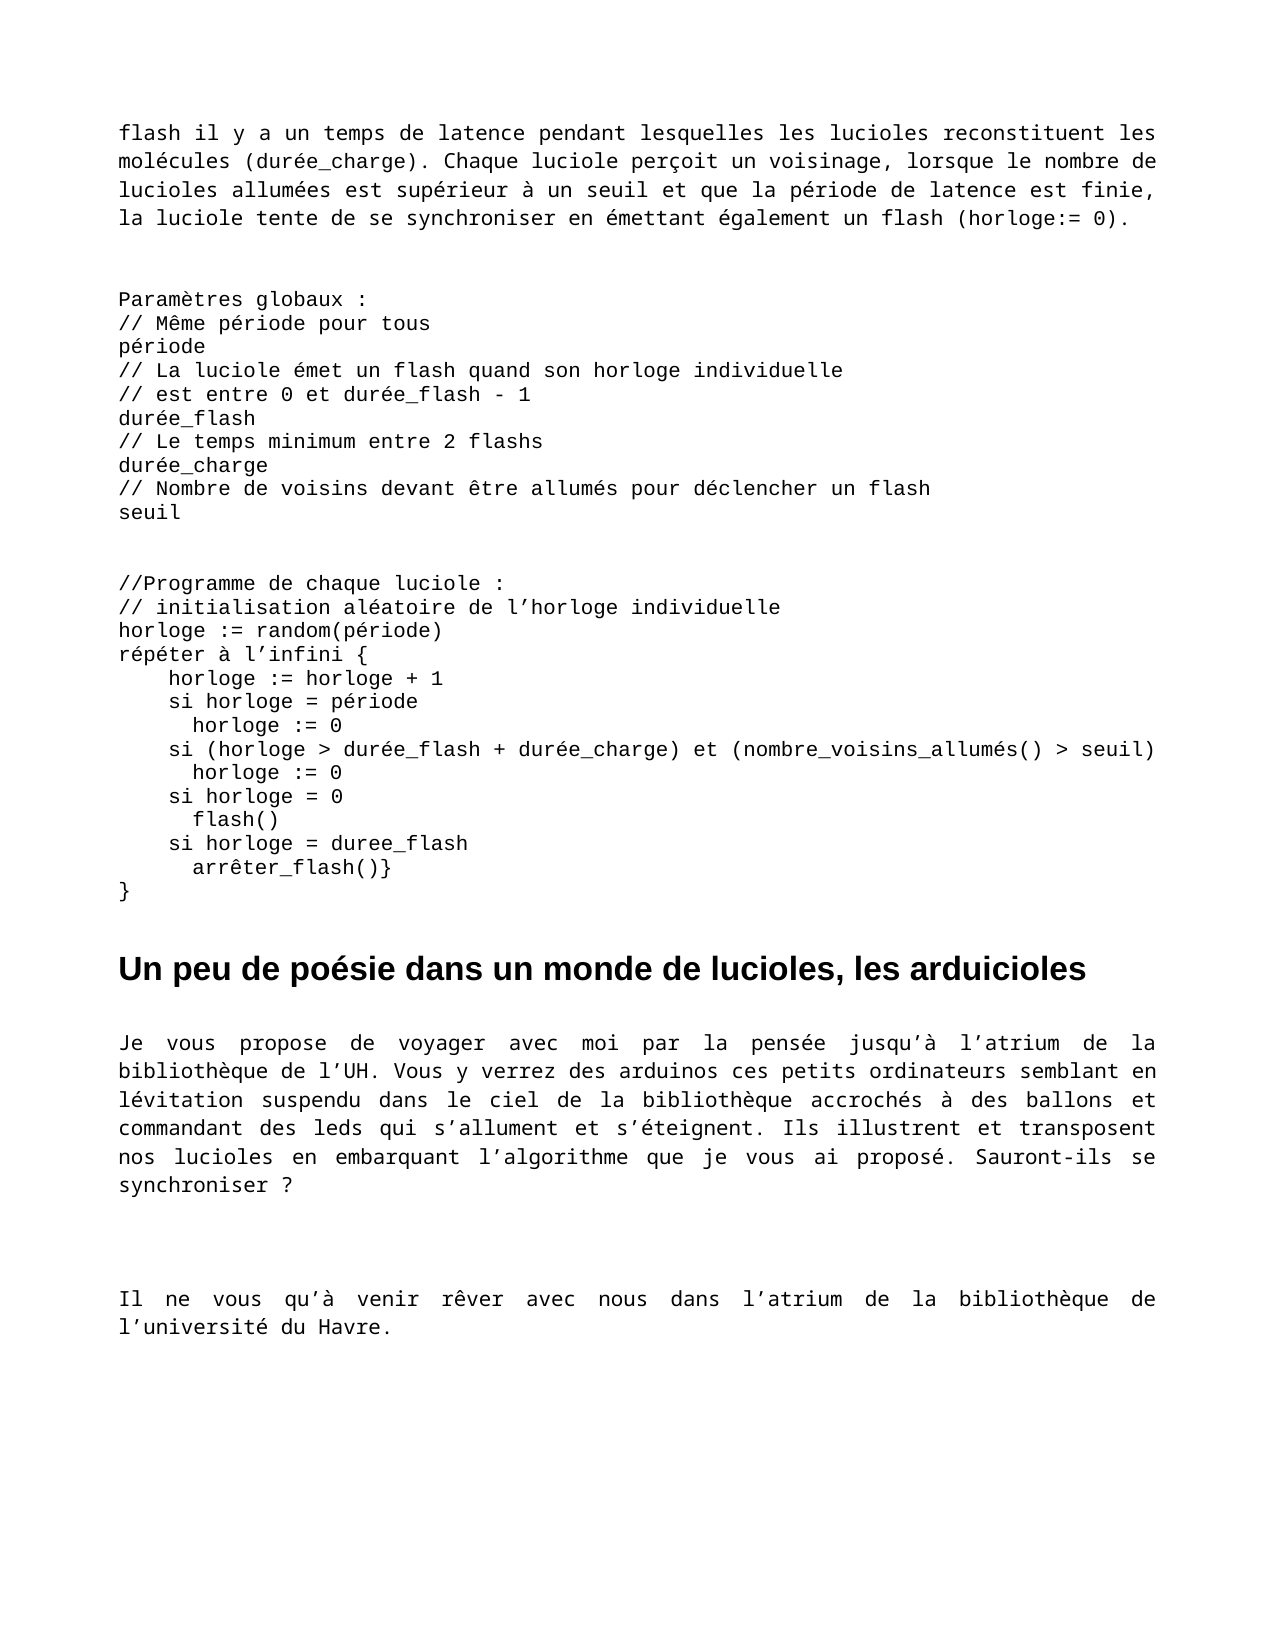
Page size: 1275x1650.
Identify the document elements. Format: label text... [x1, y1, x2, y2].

text horloge := 0 [118, 715, 1157, 738]
text // La luciole émet un flash quand son horloge individuelle [118, 360, 1157, 384]
text //Programme de chaque luciole : [118, 573, 1157, 597]
text seuil [118, 502, 1157, 526]
text répéter à l’infini { [118, 644, 1157, 668]
text Il ne vous qu’à venir rêver avec nous dans l’atrium de la bibliothèque de l’université du Havre. [118, 1284, 1157, 1341]
text // Le temps minimum entre 2 flashs [118, 431, 1157, 455]
text Paramètres globaux : [118, 289, 1157, 313]
text flash il y a un temps de latence pendant lesquelles les lucioles reconstituent les molécules (durée_charge). Chaque luciole perçoit un voisinage, lorsque le nombre de lucioles allumées est supérieur à un seuil et que la période de latence est finie, la luciole tente de se synchroniser en émettant également un flash (horloge:= 0). [118, 118, 1157, 232]
text horloge := 0 [118, 762, 1157, 786]
text // initialisation aléatoire de l’horloge individuelle [118, 597, 1157, 620]
text } [118, 880, 1157, 904]
text si horloge = duree_flash [118, 833, 1157, 857]
text horloge := horloge + 1 [118, 668, 1157, 691]
text flash() [118, 809, 1157, 833]
text // Nombre de voisins devant être allumés pour déclencher un flash [118, 478, 1157, 502]
text si horloge = 0 [118, 786, 1157, 809]
text // Même période pour tous [118, 313, 1157, 337]
text horloge := random(période) [118, 620, 1157, 644]
text période [118, 337, 1157, 360]
text si horloge = période [118, 691, 1157, 715]
text durée_flash [118, 407, 1157, 431]
text // est entre 0 et durée_flash - 1 [118, 384, 1157, 407]
text si (horloge > durée_flash + durée_charge) et (nombre_voisins_allumés() > seuil) [118, 738, 1157, 762]
text arrêter_flash()} [118, 857, 1157, 880]
text durée_charge [118, 455, 1157, 478]
text Je vous propose de voyager avec moi par la pensée jusqu’à l’atrium de la bibliothèque de l’UH. Vous y verrez des arduinos ces petits ordinateurs semblant en lévitation suspendu dans le ciel de la bibliothèque accrochés à des ballons et commandant des leds qui s’allument et s’éteignent. Ils illustrent et transposent nos lucioles en embarquant l’algorithme que je vous ai proposé. Sauront-ils se synchroniser ? [118, 1028, 1157, 1199]
subtitle Un peu de poésie dans un monde de lucioles, les arduicioles [118, 948, 1157, 987]
